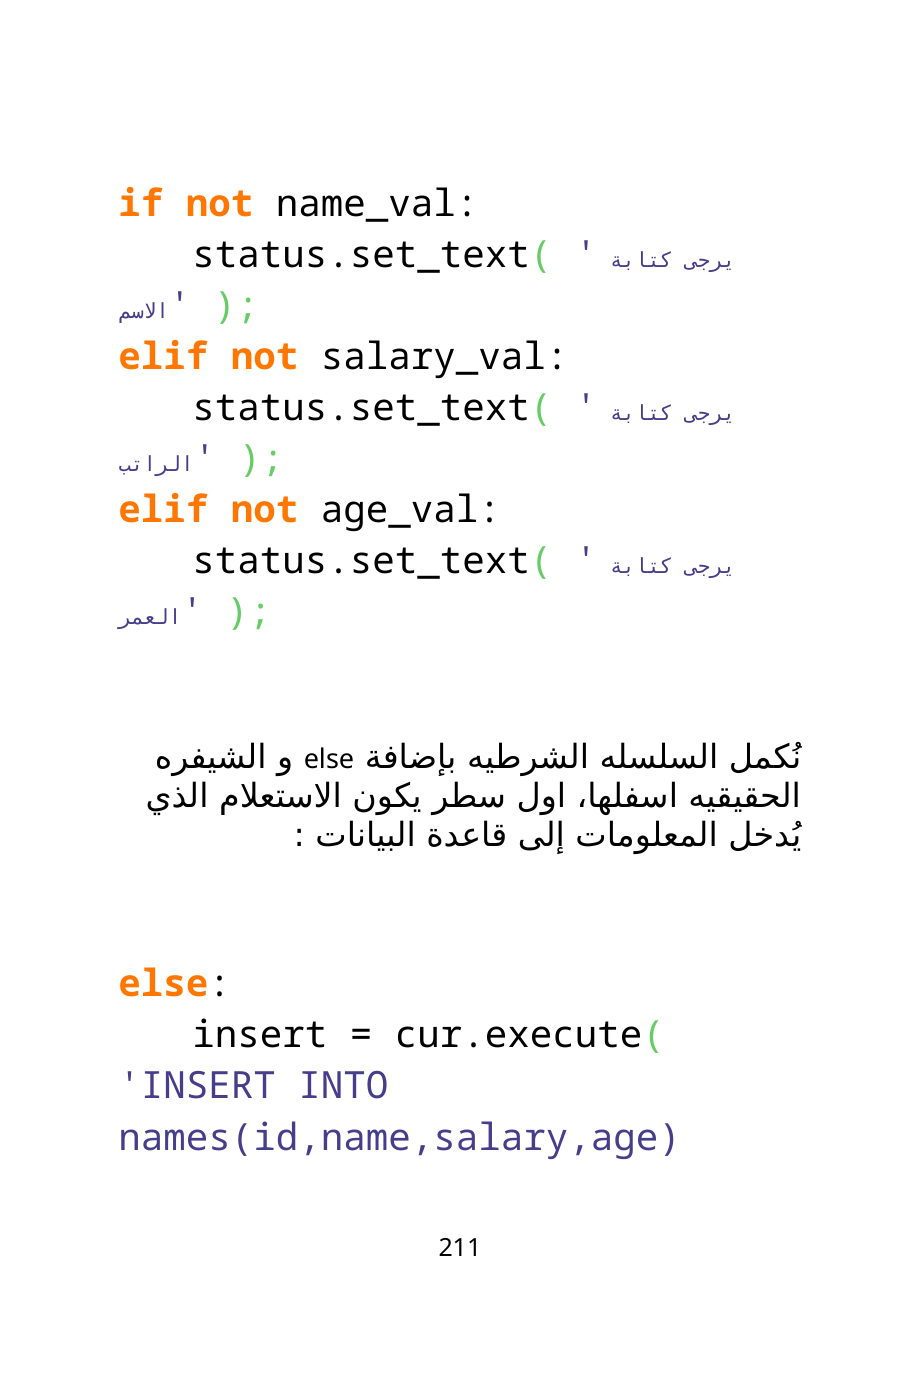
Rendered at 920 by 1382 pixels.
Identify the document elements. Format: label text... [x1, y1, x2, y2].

text elif not salary_val: [118, 329, 801, 381]
text status.set_text( 'يرجى كتابة العمر' ); [118, 534, 801, 636]
text status.set_text( 'يرجى كتابة الراتب' ); [118, 381, 801, 483]
text status.set_text( 'يرجى كتابة الاسم' ); [118, 227, 801, 329]
text if not name_val: [118, 176, 801, 227]
text insert = cur.execute( 'INSERT INTO names(id,name,salary,age) [118, 1008, 801, 1161]
text else: [118, 957, 801, 1008]
text نُكمل السلسله الشرطيه بإضافة else و الشيفره الحقيقيه اسفلها، اول سطر يكون الاستعلام الذي يُدخل المعلومات إلى قاعدة البيانات : [118, 738, 801, 854]
text elif not age_val: [118, 483, 801, 534]
